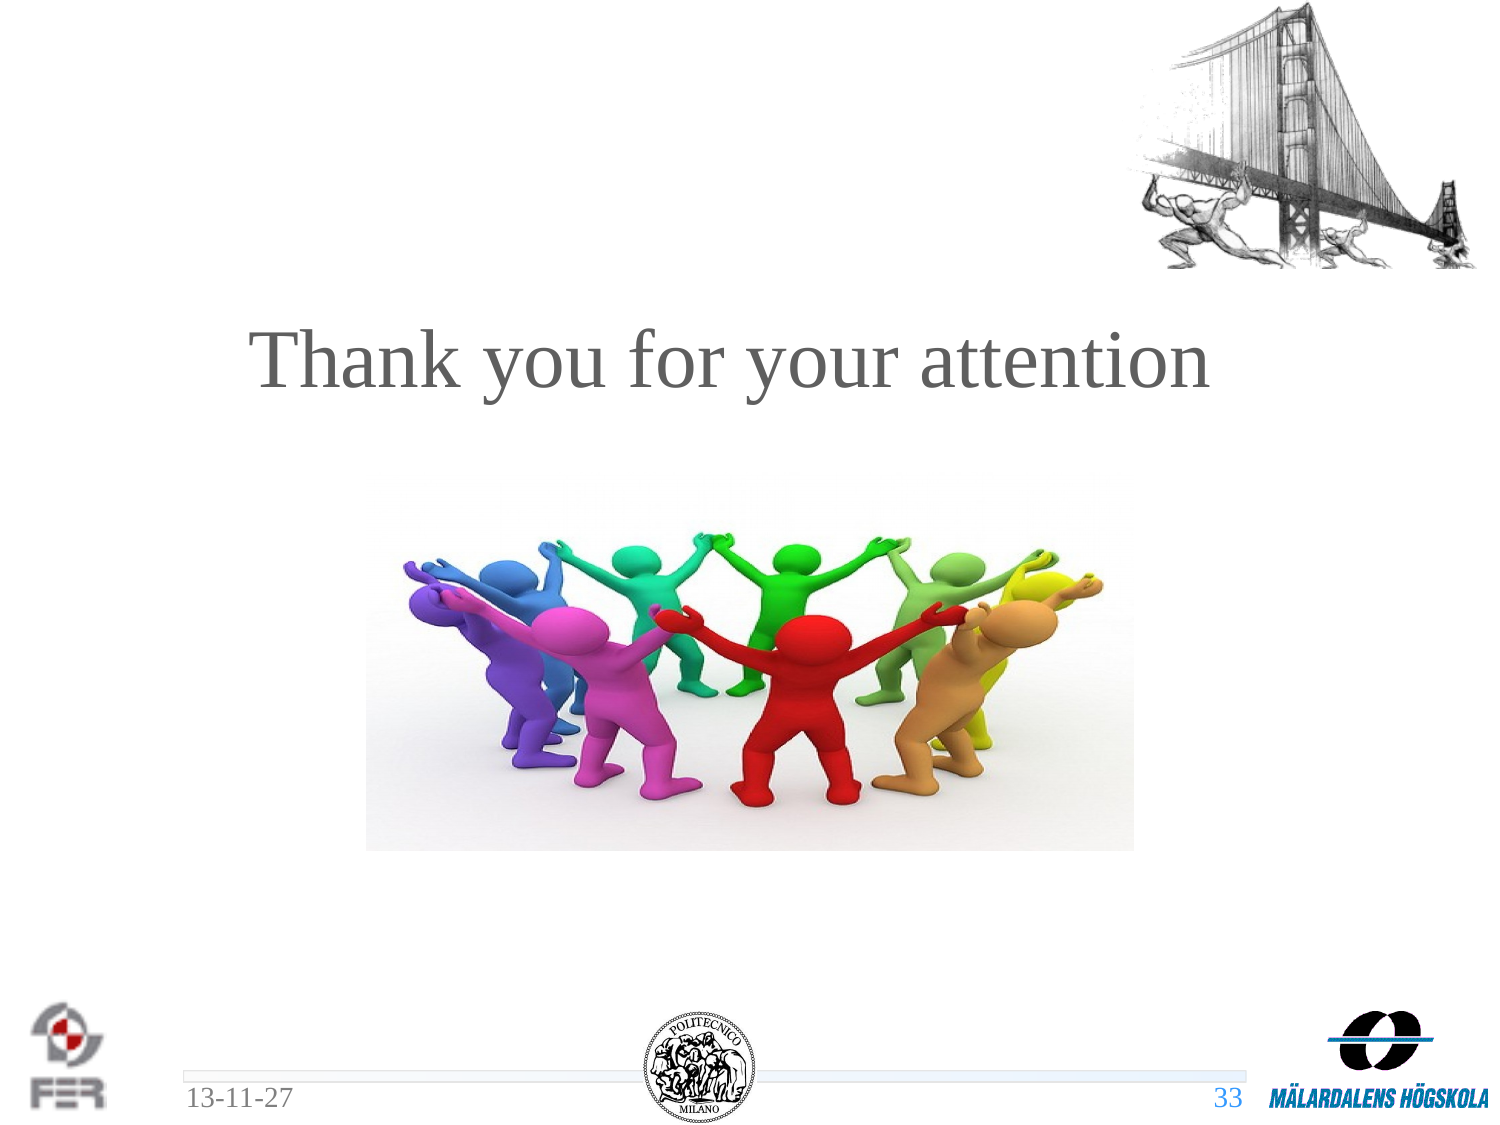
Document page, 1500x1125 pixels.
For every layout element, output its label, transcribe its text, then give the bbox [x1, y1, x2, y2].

picture [366, 472, 1134, 851]
picture [1368, 1093, 1374, 1104]
picture [1269, 1011, 1488, 1108]
picture [1122, 0, 1477, 269]
picture [643, 1011, 757, 1123]
text_box 13-11-27 [171, 1070, 396, 1114]
text_box [1186, 1070, 1258, 1114]
picture [29, 987, 107, 1125]
title Thank you for your attention [55, 259, 1406, 448]
picture [1454, 1091, 1459, 1108]
picture [1435, 1096, 1441, 1104]
